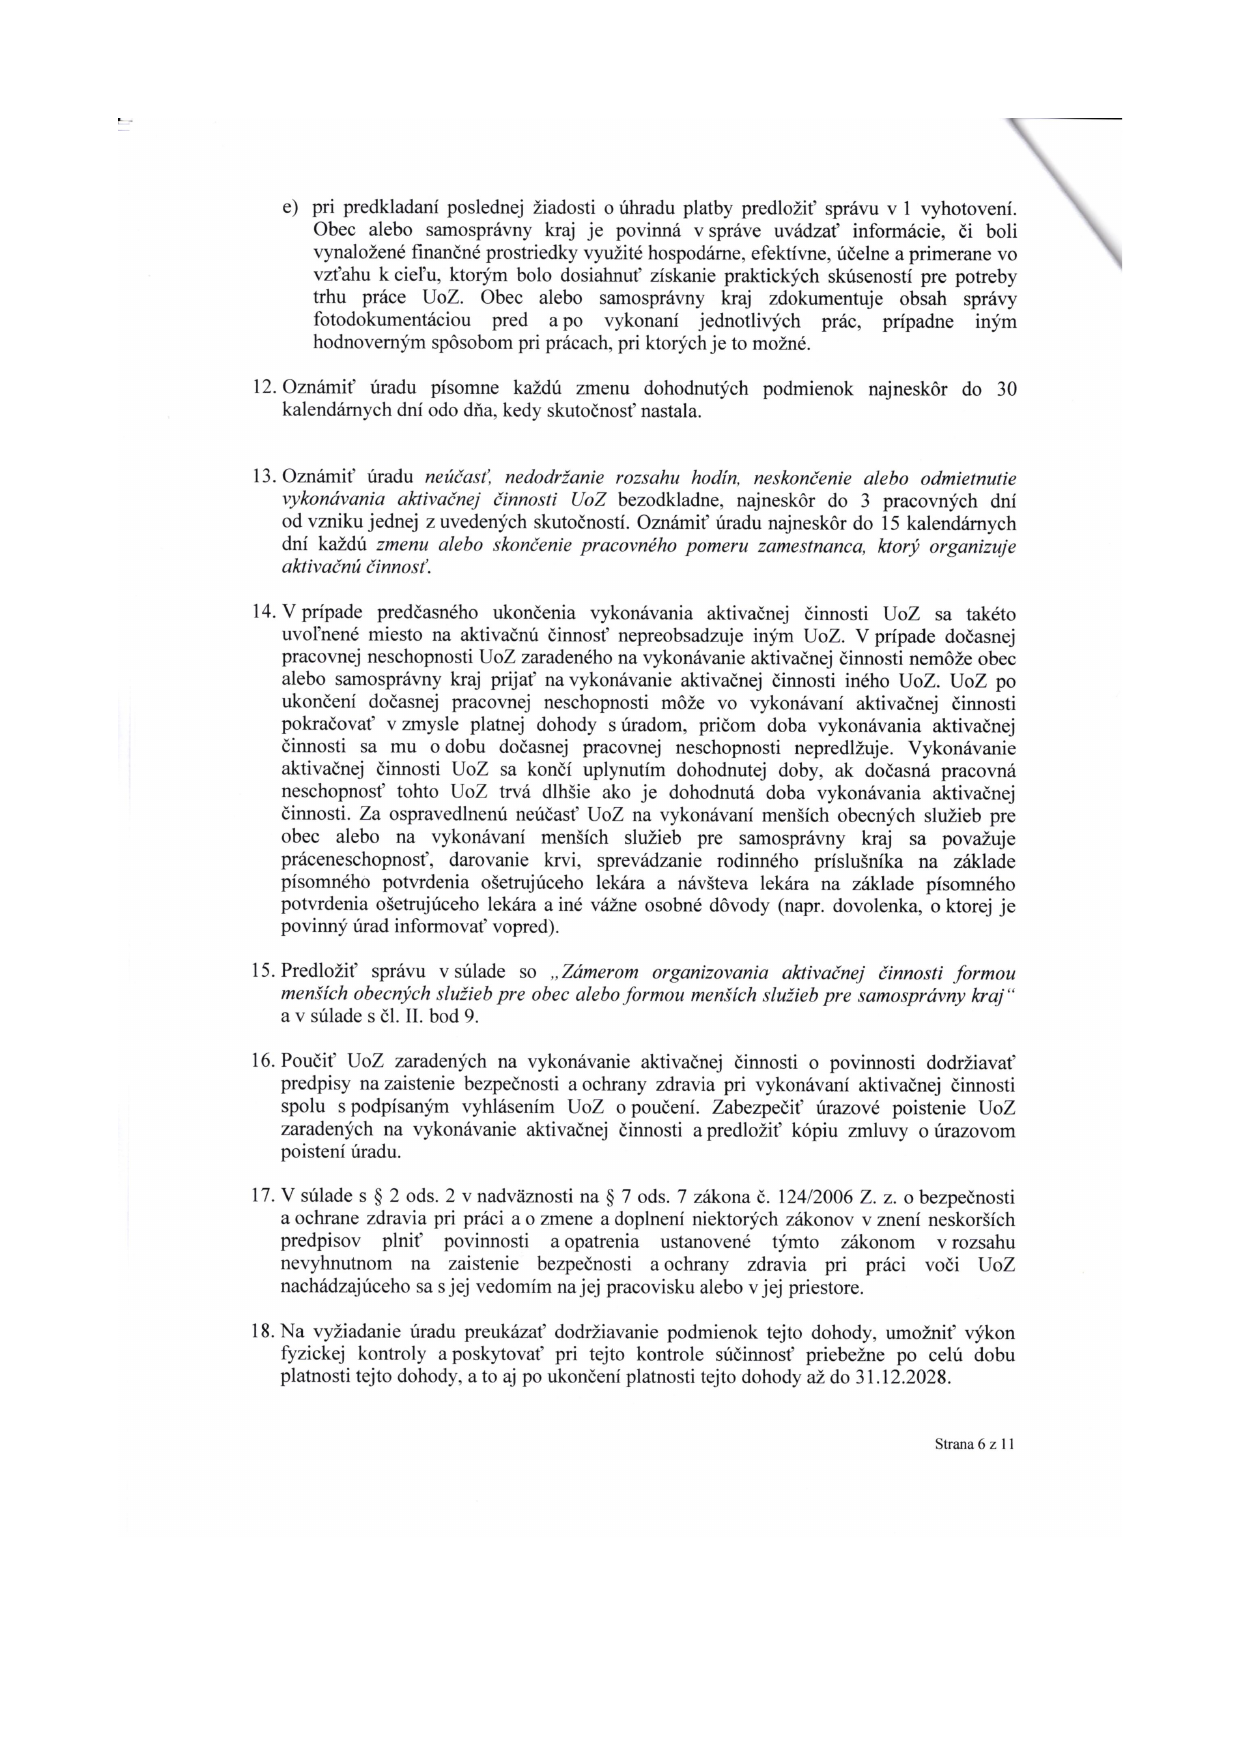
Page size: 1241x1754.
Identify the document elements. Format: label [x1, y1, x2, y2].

picture [118, 118, 1123, 1537]
